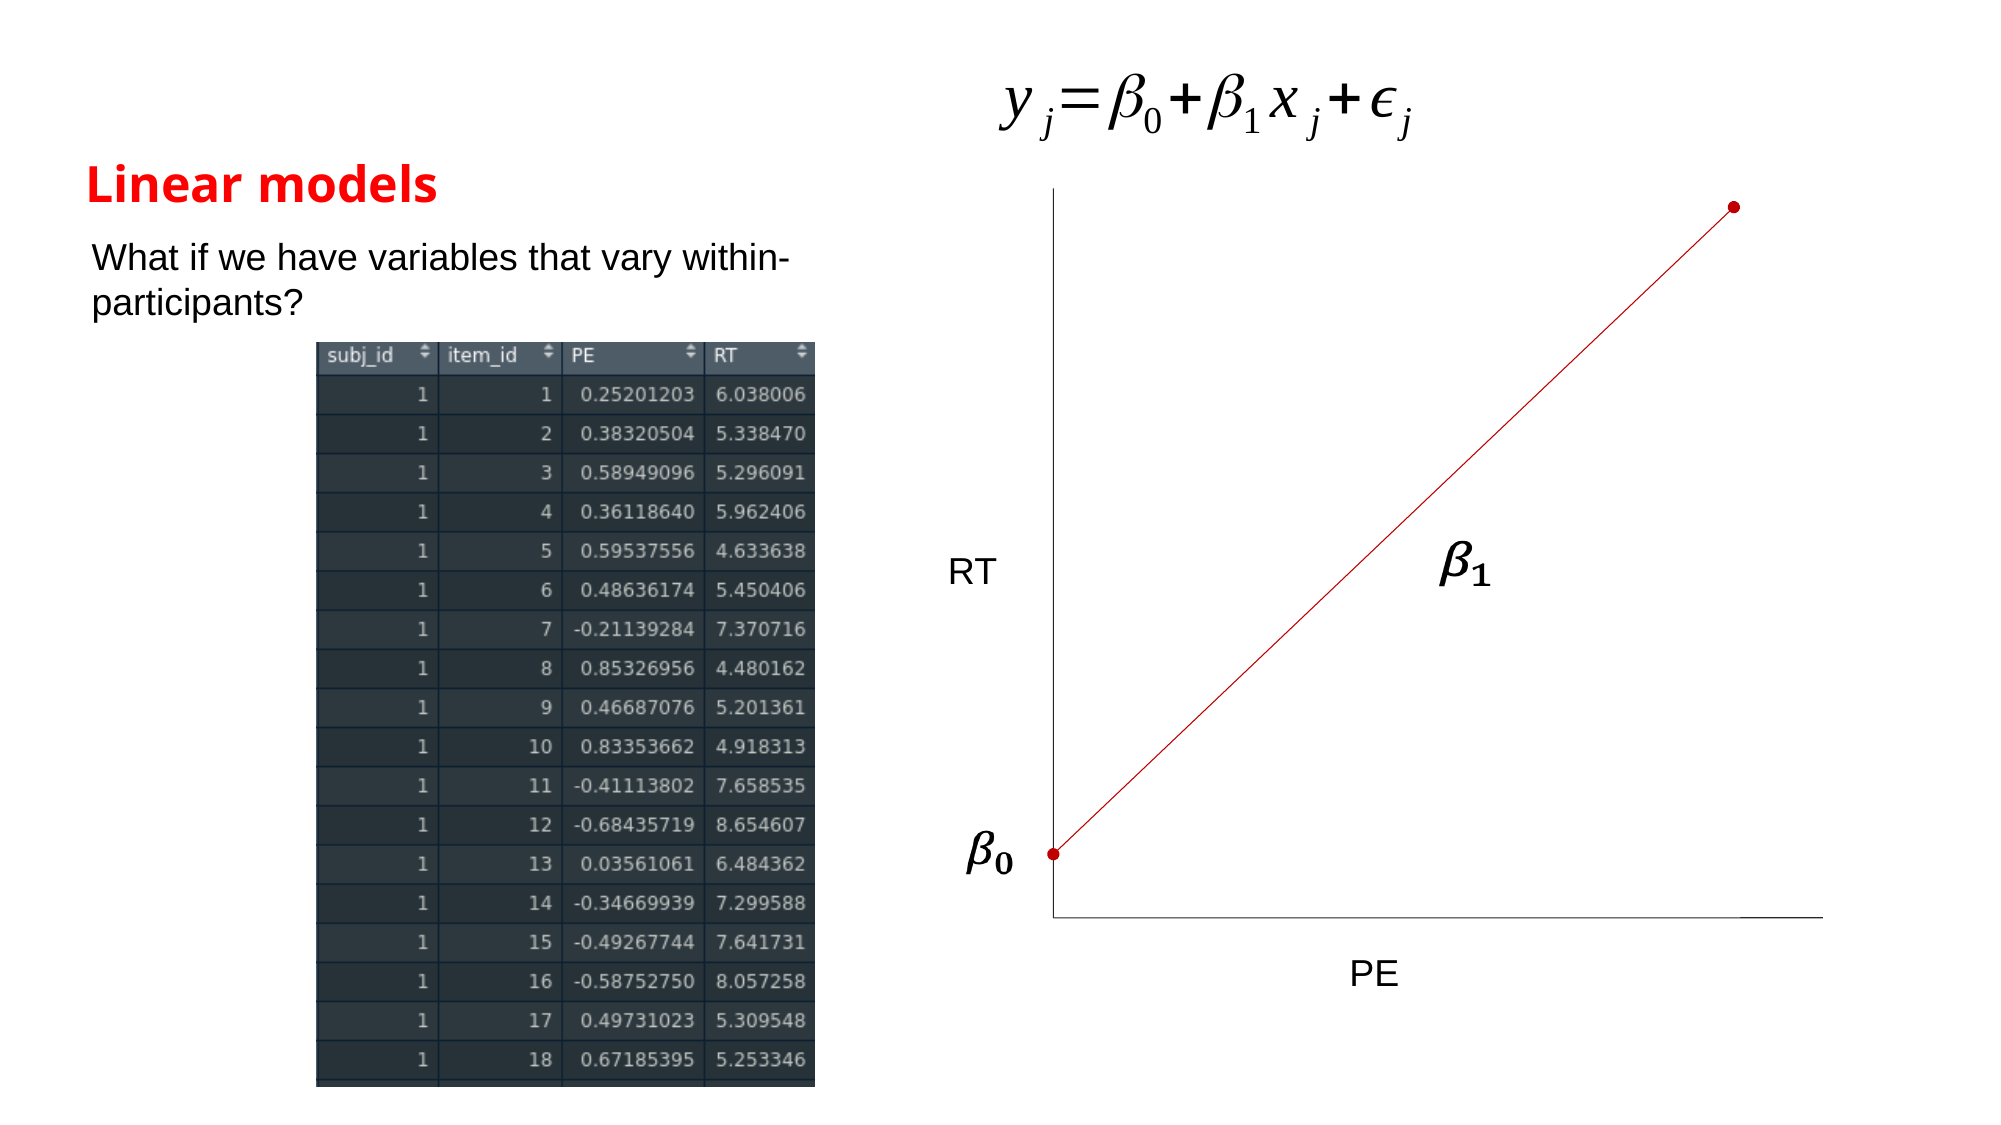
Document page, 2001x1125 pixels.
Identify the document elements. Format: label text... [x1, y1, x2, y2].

text_box RT [933, 543, 1300, 601]
text_box [1411, 524, 1528, 611]
text_box [941, 811, 1040, 898]
picture [316, 342, 815, 1087]
text_box Linear models [70, 77, 1796, 296]
text_box What if we have variables that vary within-participants? [76, 225, 922, 556]
chart [980, 62, 1431, 142]
text_box PE [1334, 944, 1701, 1002]
